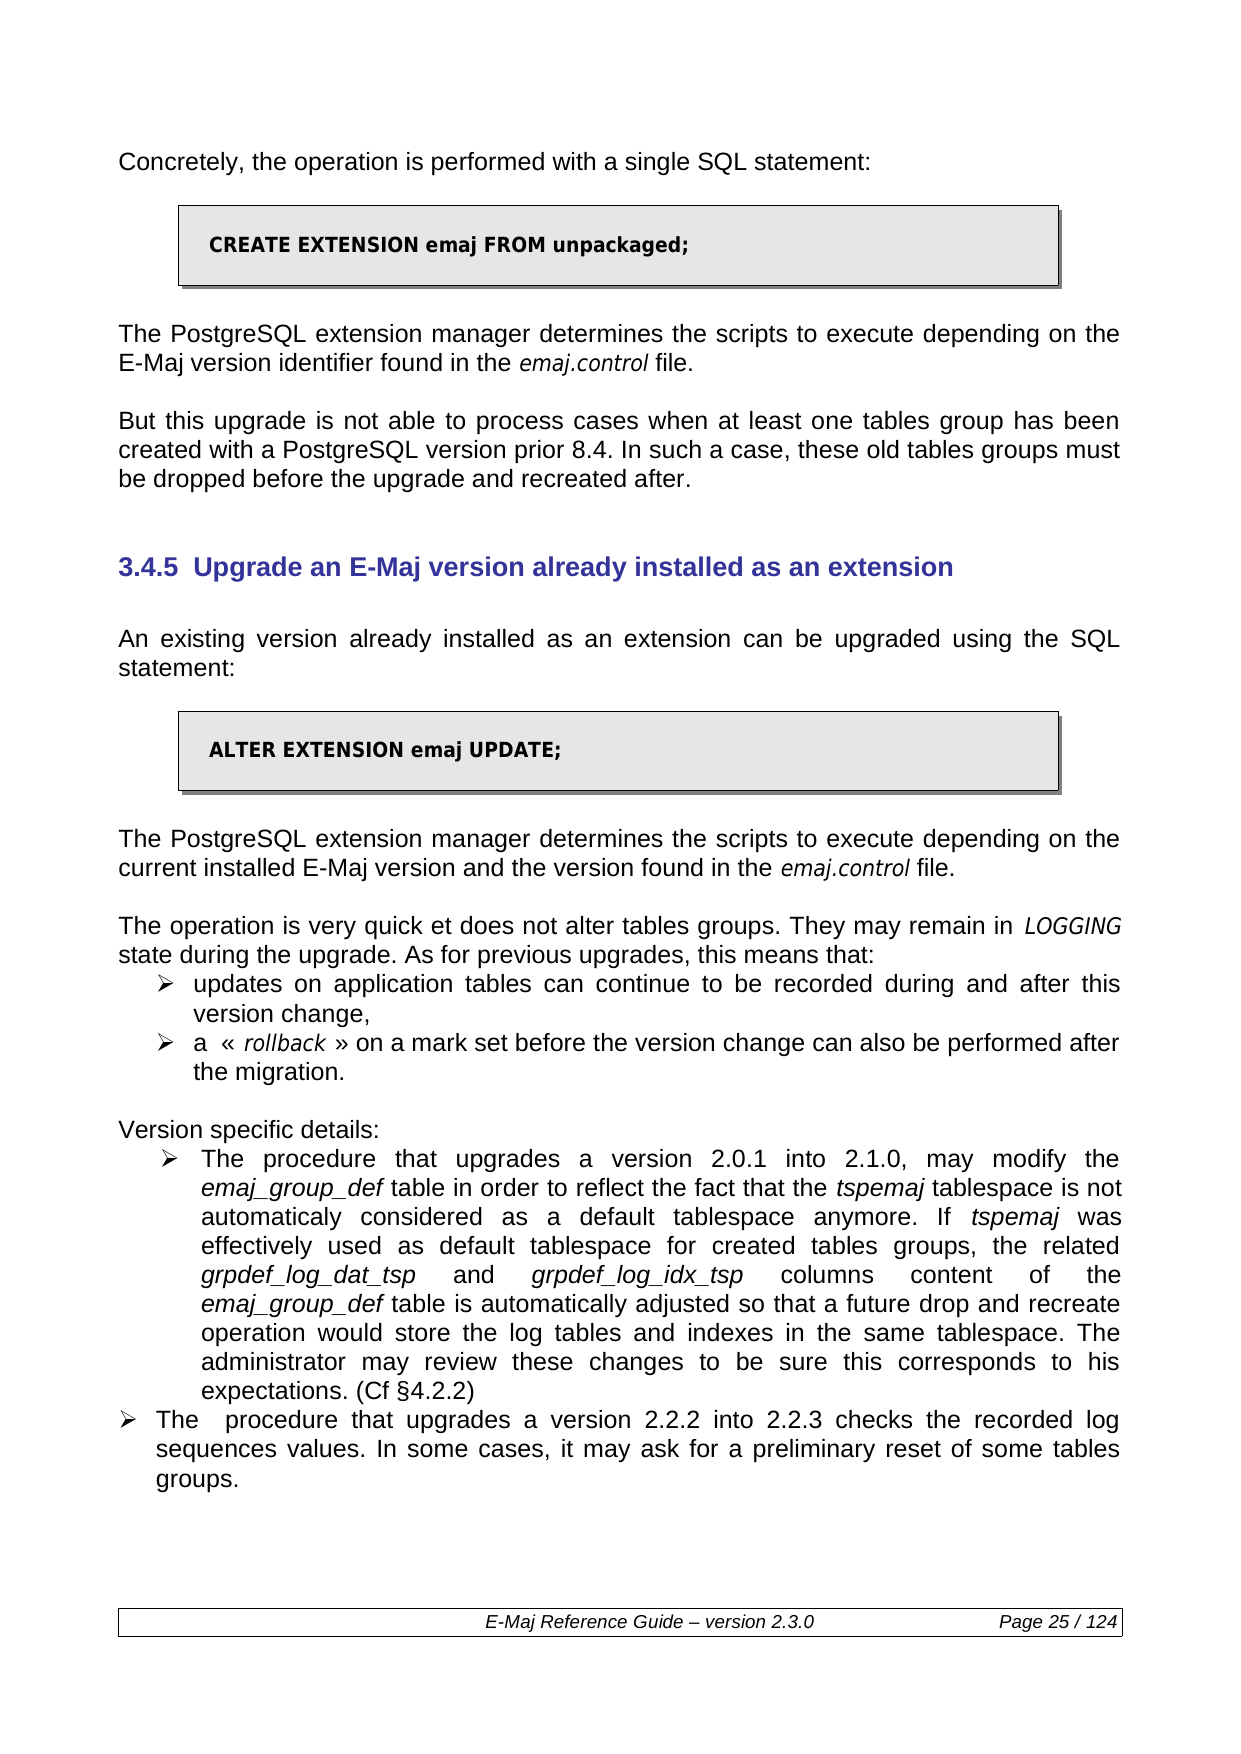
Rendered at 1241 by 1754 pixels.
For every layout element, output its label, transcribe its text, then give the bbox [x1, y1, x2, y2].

list The procedure that upgrades a version 2.0.1 into 2.1.0, may modify the emaj_group_def table in order to reflect the fact that the tspemaj tablespace is not automaticaly considered as a default tablespace anymore. If tspemaj was effectively used as default tablespace for created tables groups, the related grpdef_log_dat_tsp and grpdef_log_idx_tsp columns content of the emaj_group_def table is automatically adjusted so that a future drop and recreate operation would store the log tables and indexes in the same tablespace. The administrator may review these changes to be sure this corresponds to his expectations. (Cf §4.2.2) [159, 1144, 1122, 1405]
text Version specific details: [118, 1115, 1122, 1144]
text The PostgreSQL extension manager determines the scripts to execute depending on the E-Maj version identifier found in the emaj.control file. [118, 318, 1122, 377]
text The PostgreSQL extension manager determines the scripts to execute depending on the current installed E-Maj version and the version found in the emaj.control file. [118, 824, 1122, 882]
text ALTER EXTENSION emaj UPDATE; [179, 735, 1058, 760]
text An existing version already installed as an extension can be upgraded using the SQL statement: [118, 624, 1122, 682]
subtitle Upgrade an E-Maj version already installed as an extension [118, 551, 1122, 582]
list updates on application tables can continue to be recorded during and after this version change, [156, 969, 1122, 1027]
text Concretely, the operation is performed with a single SQL statement: [118, 147, 1122, 176]
text But this upgrade is not able to process cases when at least one tables group has been created with a PostgreSQL version prior 8.4. In such a case, these old tables groups must be dropped before the upgrade and recreated after. [118, 406, 1122, 493]
text CREATE EXTENSION emaj FROM unpackaged; [179, 230, 1058, 254]
list The procedure that upgrades a version 2.2.2 into 2.2.3 checks the recorded log sequences values. In some cases, it may ask for a preliminary reset of some tables groups. [118, 1405, 1122, 1492]
text The operation is very quick et does not alter tables groups. They may remain in LOGGING state during the upgrade. As for previous upgrades, this means that: [118, 911, 1122, 969]
list a « rollback » on a mark set before the version change can also be performed after the migration. [156, 1027, 1122, 1086]
